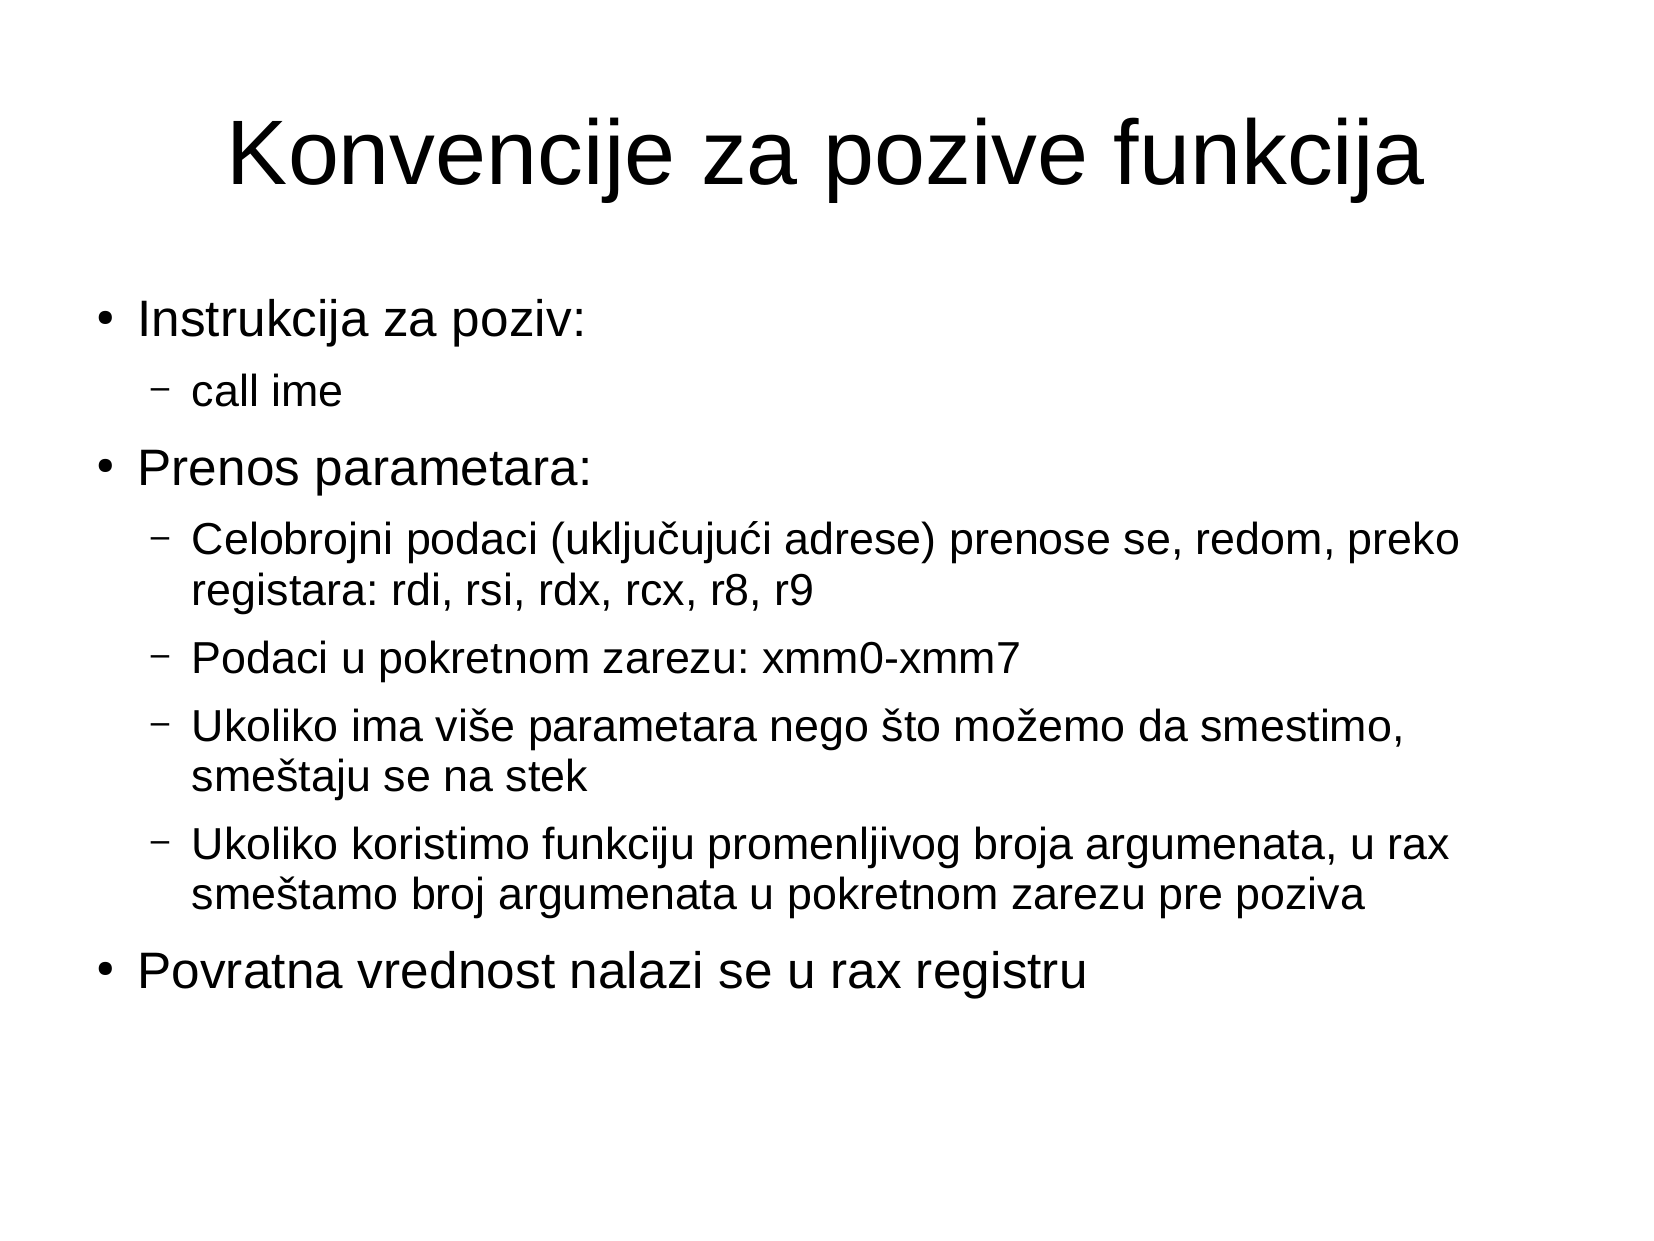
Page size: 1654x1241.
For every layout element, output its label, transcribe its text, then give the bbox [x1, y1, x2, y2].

list Instrukcija za poziv: call ime Prenos parametara: Celobrojni podaci (uključujući adrese) prenose se, redom, preko registara: rdi, rsi, rdx, rcx, r8, r9 Podaci u pokretnom zarezu: xmm0-xmm7 Ukoliko ima više parametara nego što možemo da smestimo, smeštaju se na stek Ukoliko koristimo funkciju promenljivog broja argumenata, u rax smeštamo broj argumenata u pokretnom zarezu pre poziva Povratna vrednost nalazi se u rax registru [82, 290, 1571, 1010]
title Konvencije za pozive funkcija [82, 49, 1571, 257]
